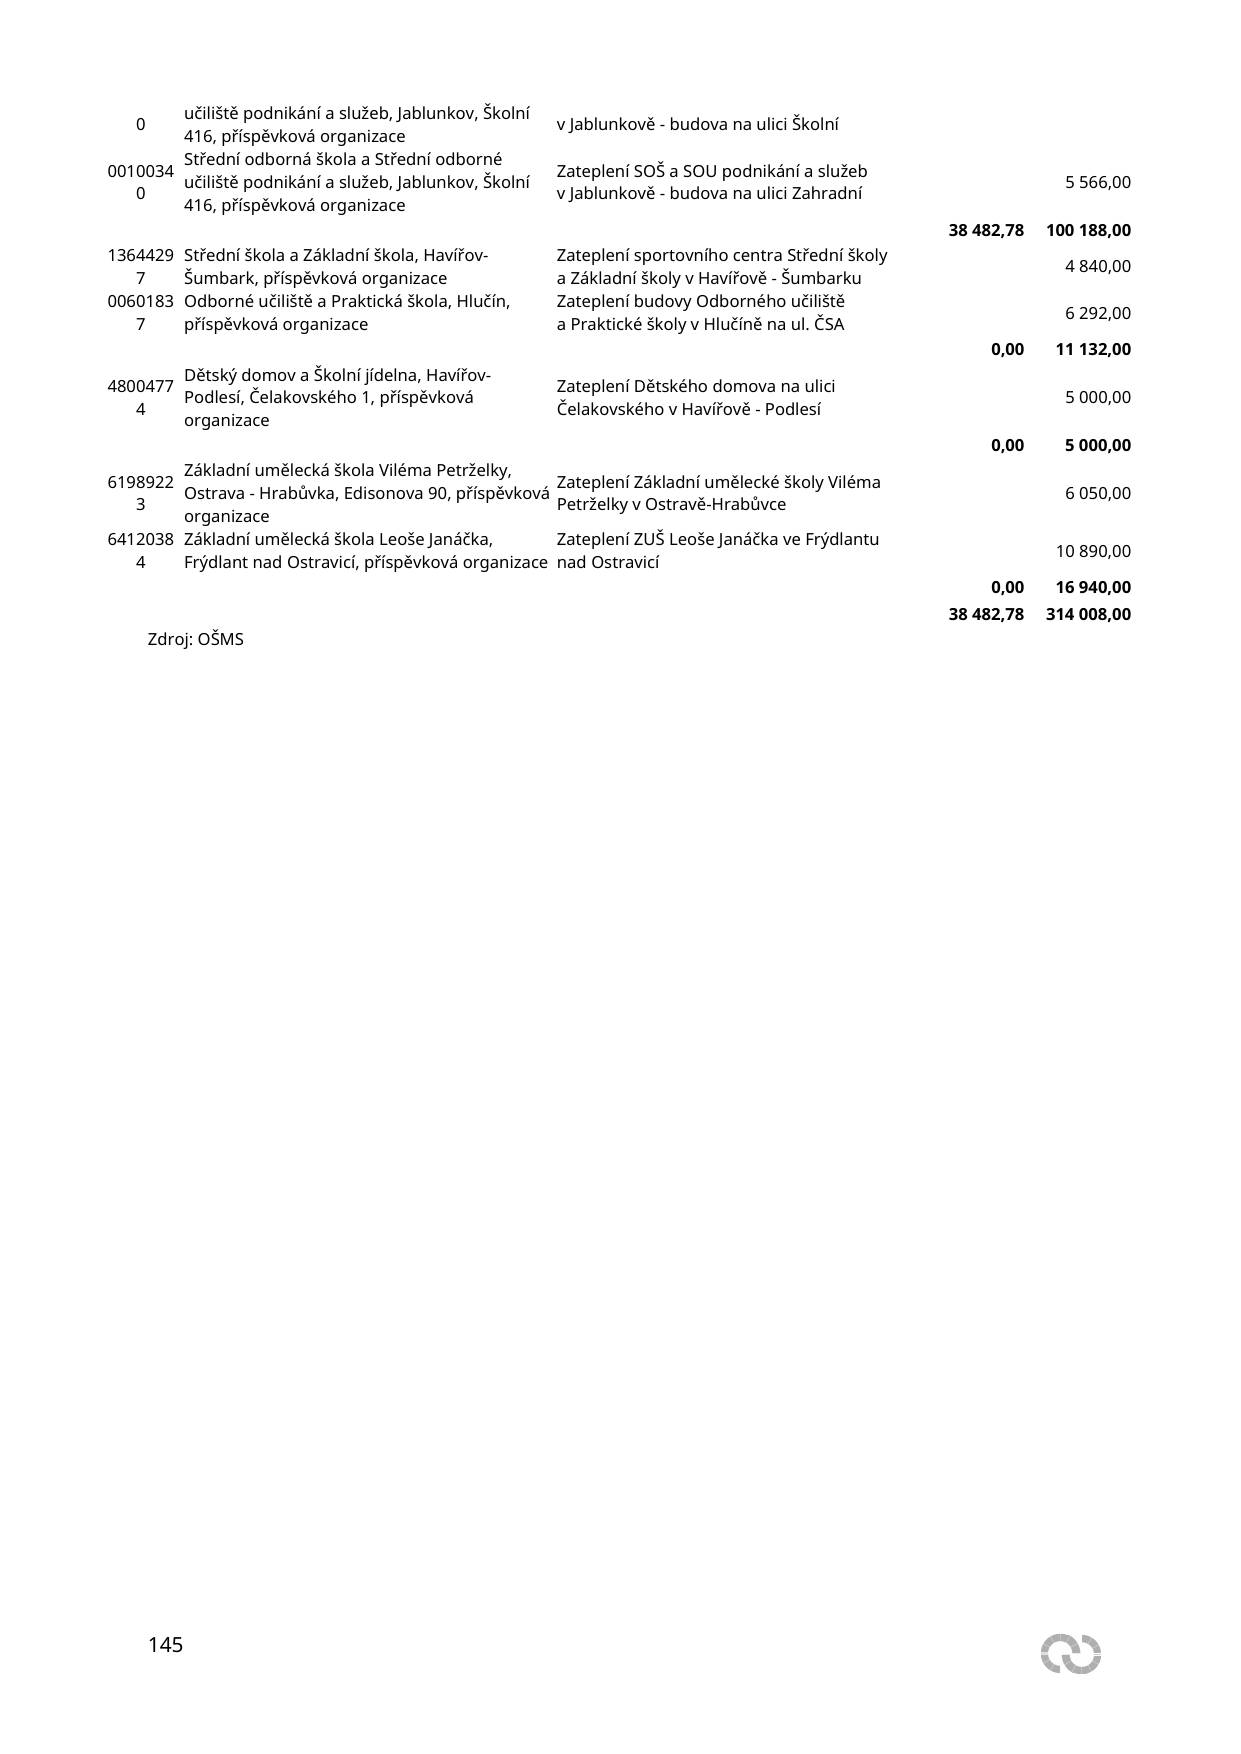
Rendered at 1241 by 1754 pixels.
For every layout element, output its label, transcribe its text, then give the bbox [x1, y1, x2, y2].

table_cell Zateplení ZUŠ Leoše Janáčka ve Frýdlantu nad Ostravicí [551, 528, 923, 573]
table_cell 5 000,00 [1031, 363, 1137, 431]
table_cell Střední odborná škola a Střední odborné učiliště podnikání a služeb, Jablunkov, Školní 416, příspěvková organizace [179, 148, 550, 216]
table_cell Celkem dětské domovy [104, 432, 923, 458]
table_cell Zateplení sportovního centra Střední školy a Základní školy v Havířově - Šumbarku [551, 244, 923, 289]
table_cell [924, 363, 1030, 431]
table_cell učiliště podnikání a služeb, Jablunkov, Školní 416, příspěvková organizace [179, 101, 550, 147]
table_cell Základní umělecká škola Leoše Janáčka, Frýdlant nad Ostravicí, příspěvková organizace [179, 528, 550, 573]
table_cell 6 292,00 [1031, 290, 1137, 336]
table_header IČ [104, 75, 178, 100]
table_cell [924, 244, 1030, 289]
table_cell 38 482,78 [924, 217, 1030, 243]
table_cell 64120384 [104, 528, 178, 573]
table_cell 6 050,00 [1031, 459, 1137, 527]
table_cell [1031, 101, 1137, 147]
table_cell 0,00 [924, 432, 1030, 458]
table_cell Celkem základní umělecké školy [104, 575, 923, 600]
table_cell Celkem střední školy poskytující střední vzdělávání s výučním listem [104, 217, 923, 243]
table_cell Odborné učiliště a Praktická škola, Hlučín, příspěvková organizace [179, 290, 550, 336]
table_cell 314 008,00 [1031, 601, 1137, 627]
table_cell 38 482,78 [924, 601, 1030, 627]
text Zdroj: OŠMS [148, 628, 1092, 650]
table_cell Celkem střední školy a konzervatoře pro žáky se speciálními vzdělávacími potřebami [104, 337, 923, 362]
table_cell v Jablunkově - budova na ulici Školní [551, 101, 923, 147]
table_cell 0 [104, 101, 178, 147]
table_cell Základní umělecká škola Viléma Petrželky, Ostrava - Hrabůvka, Edisonova 90, příspěvková organizace [179, 459, 550, 527]
table_cell 61989223 [104, 459, 178, 527]
table_cell 100 188,00 [1031, 217, 1137, 243]
table_cell Zateplení Základní umělecké školy Viléma Petrželky v Ostravě-Hrabůvce [551, 459, 923, 527]
table_cell Dětský domov a Školní jídelna, Havířov-Podlesí, Čelakovského 1, příspěvková organizace [179, 363, 550, 431]
table_cell 00100340 [104, 148, 178, 216]
table_cell 5 000,00 [1031, 432, 1137, 458]
table_cell Zateplení Dětského domova na ulici Čelakovského v Havířově - Podlesí [551, 363, 923, 431]
table_cell [924, 148, 1030, 216]
table_cell Celkem akce financované krajem z rozpočtu ORJ 14 - spolufinancováno z EU OPŽP [104, 601, 923, 627]
table_cell 13644297 [104, 244, 178, 289]
table_cell 16 940,00 [1031, 575, 1137, 600]
table_cell 11 132,00 [1031, 337, 1137, 362]
table_header Název akce [551, 75, 923, 100]
table_cell 4 840,00 [1031, 244, 1137, 289]
table_cell 00601837 [104, 290, 178, 336]
table_cell [924, 459, 1030, 527]
table_cell [924, 528, 1030, 573]
table_cell 5 566,00 [1031, 148, 1137, 216]
table_cell 48004774 [104, 363, 178, 431]
table_cell [924, 101, 1030, 147]
table_header Investice [924, 75, 1030, 100]
table_cell [924, 290, 1030, 336]
table_cell 10 890,00 [1031, 528, 1137, 573]
table_cell 0,00 [924, 575, 1030, 600]
table_cell Střední škola a Základní škola, Havířov-Šumbark, příspěvková organizace [179, 244, 550, 289]
table_cell Zateplení budovy Odborného učiliště a Praktické školy v Hlučíně na ul. ČSA [551, 290, 923, 336]
table_cell 0,00 [924, 337, 1030, 362]
table_cell Zateplení SOŠ a SOU podnikání a služeb v Jablunkově - budova na ulici Zahradní [551, 148, 923, 216]
table_header Příjemce [179, 75, 550, 100]
table_header Neinvestice [1031, 75, 1137, 100]
